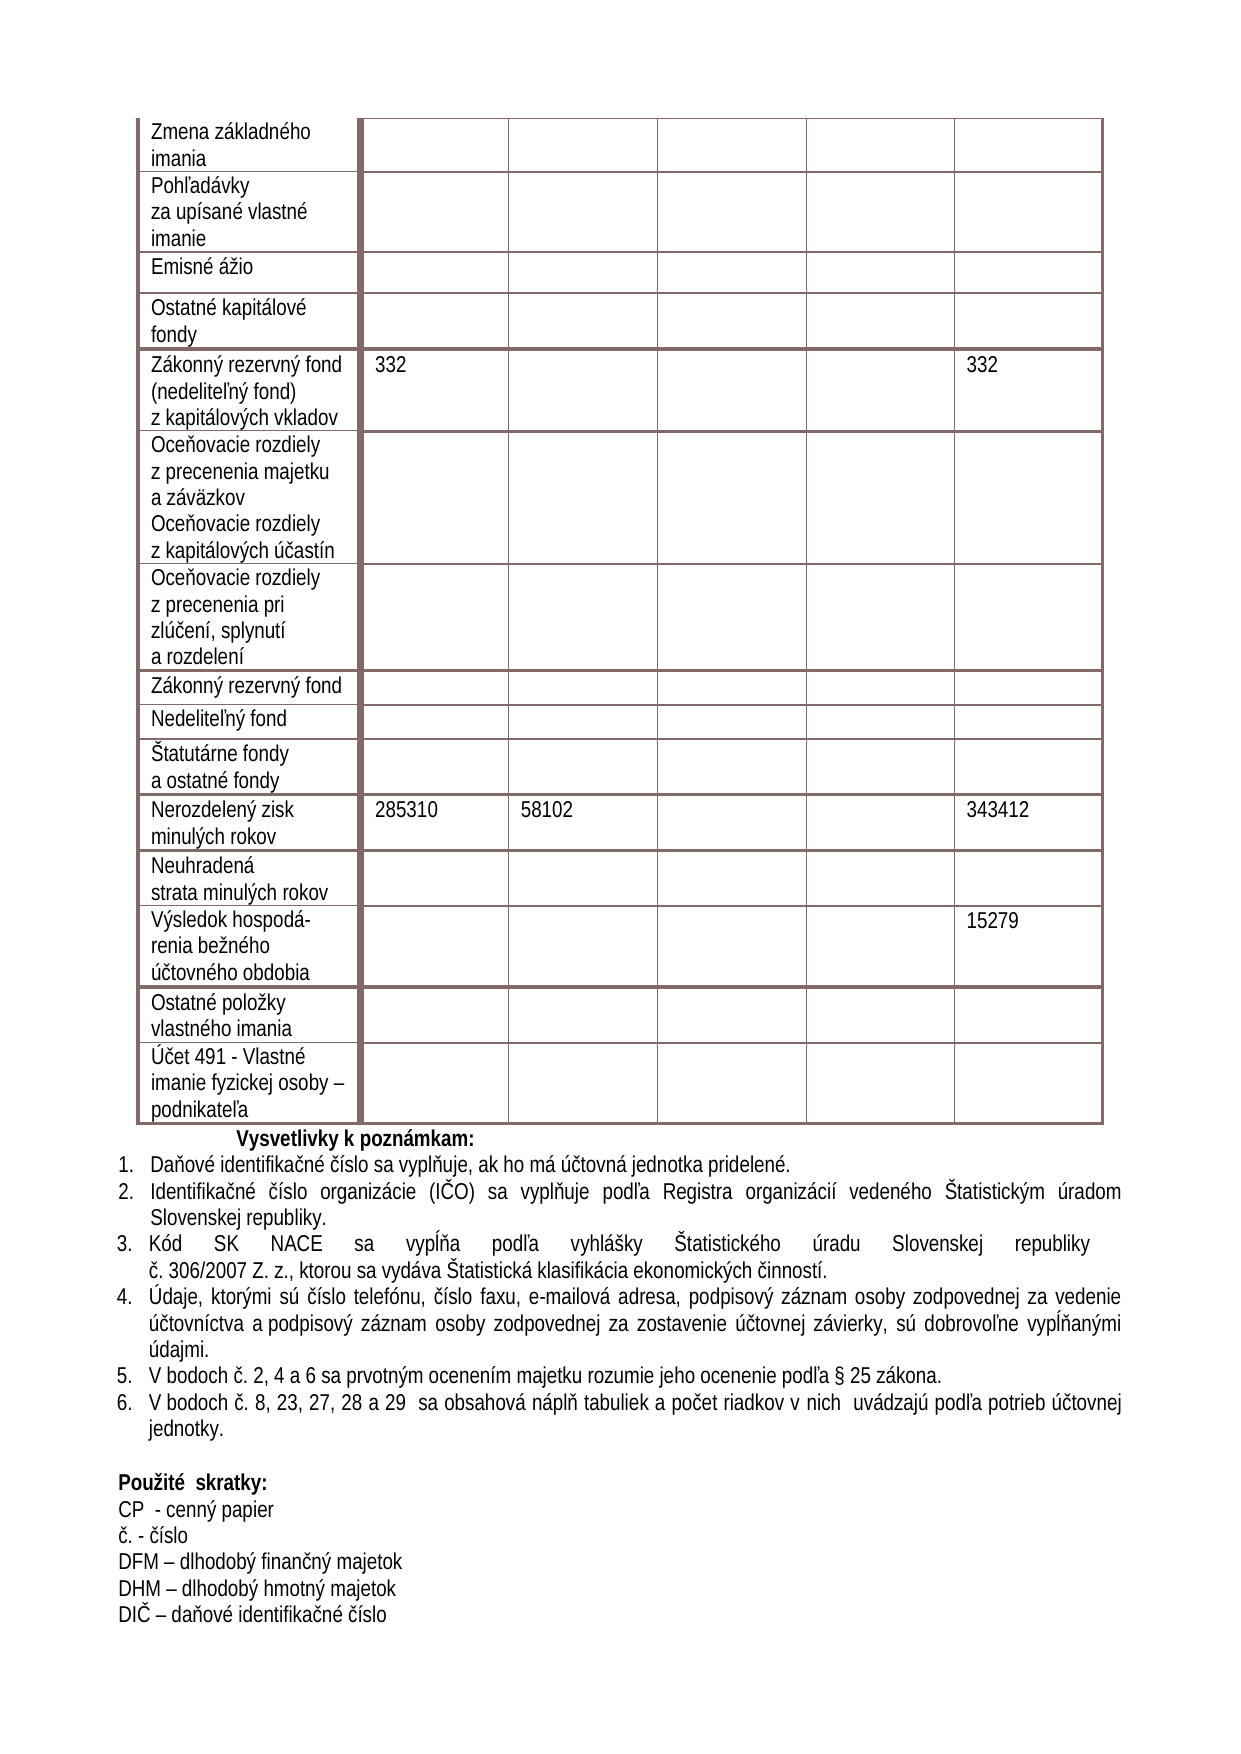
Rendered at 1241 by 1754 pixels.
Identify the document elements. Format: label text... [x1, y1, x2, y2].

table_cell Zmena základného imania [140, 118, 357, 171]
table_cell [658, 294, 806, 347]
table_cell [955, 510, 1101, 563]
table_cell [509, 433, 657, 510]
table_cell [364, 510, 508, 563]
table_cell [364, 253, 508, 292]
table_cell [955, 565, 1101, 669]
table_cell Štatutárne fondy a ostatné fondy [140, 740, 357, 793]
table_cell [509, 510, 657, 563]
table_cell [658, 433, 806, 510]
table_cell [509, 1044, 657, 1122]
table_cell [364, 565, 508, 669]
table_cell [658, 565, 806, 669]
table_cell Nedeliteľný fond [140, 705, 357, 738]
table_cell [955, 852, 1101, 905]
table_cell [658, 796, 806, 849]
table_cell [658, 351, 806, 430]
table_cell [955, 1044, 1101, 1122]
table_cell Účet 491 - Vlastné imanie fyzickej osoby –podnikateľa [140, 1043, 357, 1122]
table_cell Oceňovacie rozdiely z precenenia pri zlúčení, splynutí a rozdelení [140, 564, 357, 669]
table_cell [955, 740, 1101, 793]
table_cell [509, 672, 657, 704]
table_cell [658, 253, 806, 292]
table_cell Emisné ážio [140, 253, 357, 292]
table_cell 58102 [509, 796, 657, 849]
table_cell [807, 740, 954, 793]
table_cell [509, 565, 657, 669]
table_cell [364, 433, 508, 510]
table_cell [658, 672, 806, 704]
table_cell [509, 852, 657, 905]
table_cell [807, 433, 954, 510]
table_cell [509, 740, 657, 793]
table_cell [807, 173, 954, 251]
table_cell [955, 253, 1101, 292]
table_cell [807, 989, 954, 1042]
table_cell [509, 351, 657, 430]
table_cell [955, 294, 1101, 347]
table_cell 285310 [364, 796, 508, 849]
table_cell [955, 706, 1101, 738]
table_cell Zákonný rezervný fond (nedeliteľný fond) z kapitálových vkladov [140, 351, 357, 430]
text Vysvetlivky k poznámkam: [118, 1125, 1122, 1151]
table_cell [364, 294, 508, 347]
table_cell 332 [955, 351, 1101, 430]
table_cell [955, 173, 1101, 251]
table_cell [807, 253, 954, 292]
text č. - číslo [118, 1522, 1122, 1548]
table_cell [364, 706, 508, 738]
table_cell [364, 740, 508, 793]
table_cell [509, 907, 657, 985]
table_cell Pohľadávky za upísané vlastné imanie [140, 172, 357, 251]
table_cell Zákonný rezervný fond [140, 672, 357, 704]
text 4. Údaje, ktorými sú číslo telefónu, číslo faxu, e-mailová adresa, podpisový záznam osoby zodpovednej za vedenie účtovníctva a podpisový záznam osoby zodpovednej za zostavenie účtovnej závierky, sú dobrovoľne vypĺňanými údajmi. [117, 1283, 1122, 1362]
table_cell [658, 1044, 806, 1122]
table_cell Ostatné položky vlastného imania [140, 989, 357, 1042]
table_cell [955, 672, 1101, 704]
table_cell [364, 173, 508, 251]
table_cell [807, 565, 954, 669]
table_cell [658, 510, 806, 563]
table_cell [364, 852, 508, 905]
table_cell [955, 433, 1101, 510]
table_cell [509, 253, 657, 292]
table_cell Oceňovacie rozdiely z kapitálových účastín [140, 510, 357, 563]
table_cell [807, 706, 954, 738]
table_cell [807, 510, 954, 563]
table_cell Neuhradená strata minulých rokov [140, 852, 357, 905]
table_cell [509, 706, 657, 738]
table_cell 343412 [955, 796, 1101, 849]
table_cell [658, 119, 806, 171]
table_cell [364, 119, 508, 171]
table_cell Nerozdelený zisk minulých rokov [140, 796, 357, 849]
table_cell [807, 119, 954, 171]
table_cell [509, 294, 657, 347]
table_cell Oceňovacie rozdiely z precenenia majetku a záväzkov [140, 431, 357, 510]
table_cell [364, 907, 508, 985]
table_cell [807, 796, 954, 849]
table_cell 332 [364, 351, 508, 430]
table_cell [658, 907, 806, 985]
text DFM – dlhodobý finančný majetok [118, 1548, 1122, 1575]
table_cell [807, 351, 954, 430]
table_cell [807, 852, 954, 905]
table_cell [807, 672, 954, 704]
table_cell Výsledok hospodá-renia bežného účtovného obdobia [140, 906, 357, 985]
table_cell [807, 1044, 954, 1122]
table_cell [658, 989, 806, 1042]
text CP - cenný papier [118, 1496, 1122, 1522]
text 2. Identifikačné číslo organizácie (IČO) sa vyplňuje podľa Registra organizácií vedeného Štatistickým úradom Slovenskej republiky. [118, 1178, 1122, 1230]
table_cell [364, 1044, 508, 1122]
text DIČ – daňové identifikačné číslo [118, 1601, 1122, 1627]
table_cell [955, 119, 1101, 171]
table_cell [509, 173, 657, 251]
text Použité skratky: [118, 1469, 1122, 1496]
table_cell [807, 294, 954, 347]
table_cell [658, 852, 806, 905]
text 1. Daňové identifikačné číslo sa vyplňuje, ak ho má účtovná jednotka pridelené. [118, 1151, 1122, 1178]
table_cell [955, 989, 1101, 1042]
table_cell [807, 907, 954, 985]
table_cell Ostatné kapitálové fondy [140, 294, 357, 347]
table_cell [509, 119, 657, 171]
table_cell [364, 672, 508, 704]
table_cell [658, 740, 806, 793]
text DHM – dlhodobý hmotný majetok [118, 1575, 1122, 1601]
table_cell 15279 [955, 907, 1101, 985]
table_cell [509, 989, 657, 1042]
table_cell [658, 173, 806, 251]
text 6. V bodoch č. 8, 23, 27, 28 a 29 sa obsahová náplň tabuliek a počet riadkov v nich uvádzajú podľa potrieb účtovnej jednotky. [117, 1388, 1122, 1441]
table_cell [658, 706, 806, 738]
table_cell [364, 989, 508, 1042]
text 3. Kód SK NACE sa vypĺňa podľa vyhlášky Štatistického úradu Slovenskej republiky č. 306/2007 Z. z., ktorou sa vydáva Štatistická klasifikácia ekonomických činností. [117, 1230, 1122, 1283]
text 5. V bodoch č. 2, 4 a 6 sa prvotným ocenením majetku rozumie jeho ocenenie podľa § 25 zákona. [117, 1362, 1122, 1388]
